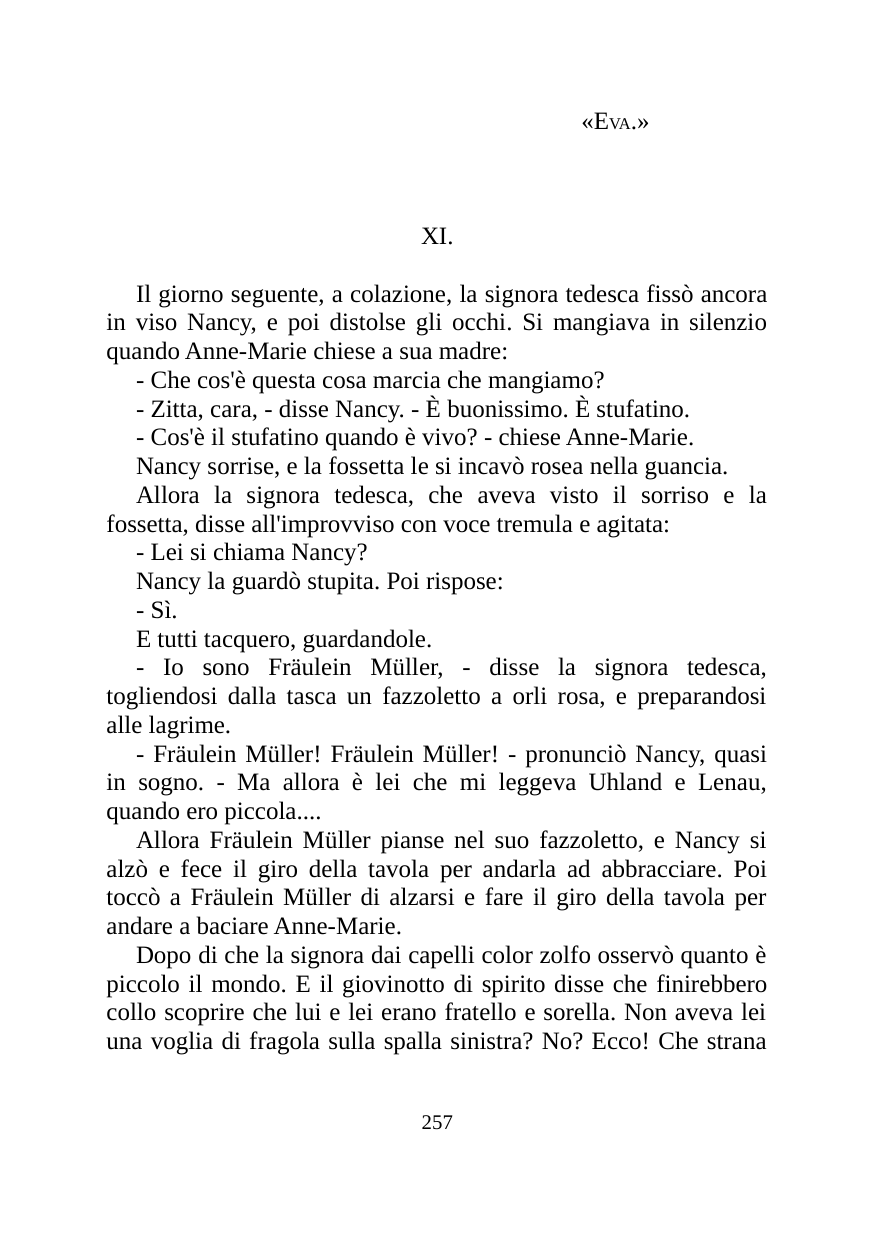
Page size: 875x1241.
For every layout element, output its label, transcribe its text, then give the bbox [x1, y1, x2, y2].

text Il giorno seguente, a colazione, la signora tedesca fissò ancora in viso Nancy, e poi distolse gli occhi. Si mangiava in silenzio quando Anne-Marie chiese a sua madre: [106, 279, 768, 365]
text Nancy sorrise, e la fossetta le si incavò rosea nella guancia. [106, 451, 768, 480]
text - Che cos'è questa cosa marcia che mangiamo? [106, 365, 768, 394]
text E tutti tacquero, guardandole. [106, 624, 768, 652]
text Dopo di che la signora dai capelli color zolfo osservò quanto è piccolo il mondo. E il giovinotto di spirito disse che finirebbero collo scoprire che lui e lei erano fratello e sorella. Non aveva lei una voglia di fragola sulla spalla sinistra? No? Ecco! Che strana [106, 940, 768, 1055]
text Nancy la guardò stupita. Poi rispose: [106, 566, 768, 595]
text «Eva.» [106, 106, 649, 135]
text XI. [106, 221, 768, 250]
text - Zitta, cara, - disse Nancy. - È buonissimo. È stufatino. [106, 394, 768, 422]
text - Cos'è il stufatino quando è vivo? - chiese Anne-Marie. [106, 422, 768, 451]
text Allora Fräulein Müller pianse nel suo fazzoletto, e Nancy si alzò e fece il giro della tavola per andarla ad abbracciare. Poi toccò a Fräulein Müller di alzarsi e fare il giro della tavola per andare a baciare Anne-Marie. [106, 825, 768, 940]
text - Io sono Fräulein Müller, - disse la signora tedesca, togliendosi dalla tasca un fazzoletto a orli rosa, e preparandosi alle lagrime. [106, 652, 768, 739]
text - Sì. [106, 595, 768, 624]
text Allora la signora tedesca, che aveva visto il sorriso e la fossetta, disse all'improvviso con voce tremula e agitata: [106, 480, 768, 537]
text - Fräulein Müller! Fräulein Müller! - pronunciò Nancy, quasi in sogno. - Ma allora è lei che mi leggeva Uhland e Lenau, quando ero piccola.... [106, 739, 768, 825]
text - Lei si chiama Nancy? [106, 537, 768, 566]
